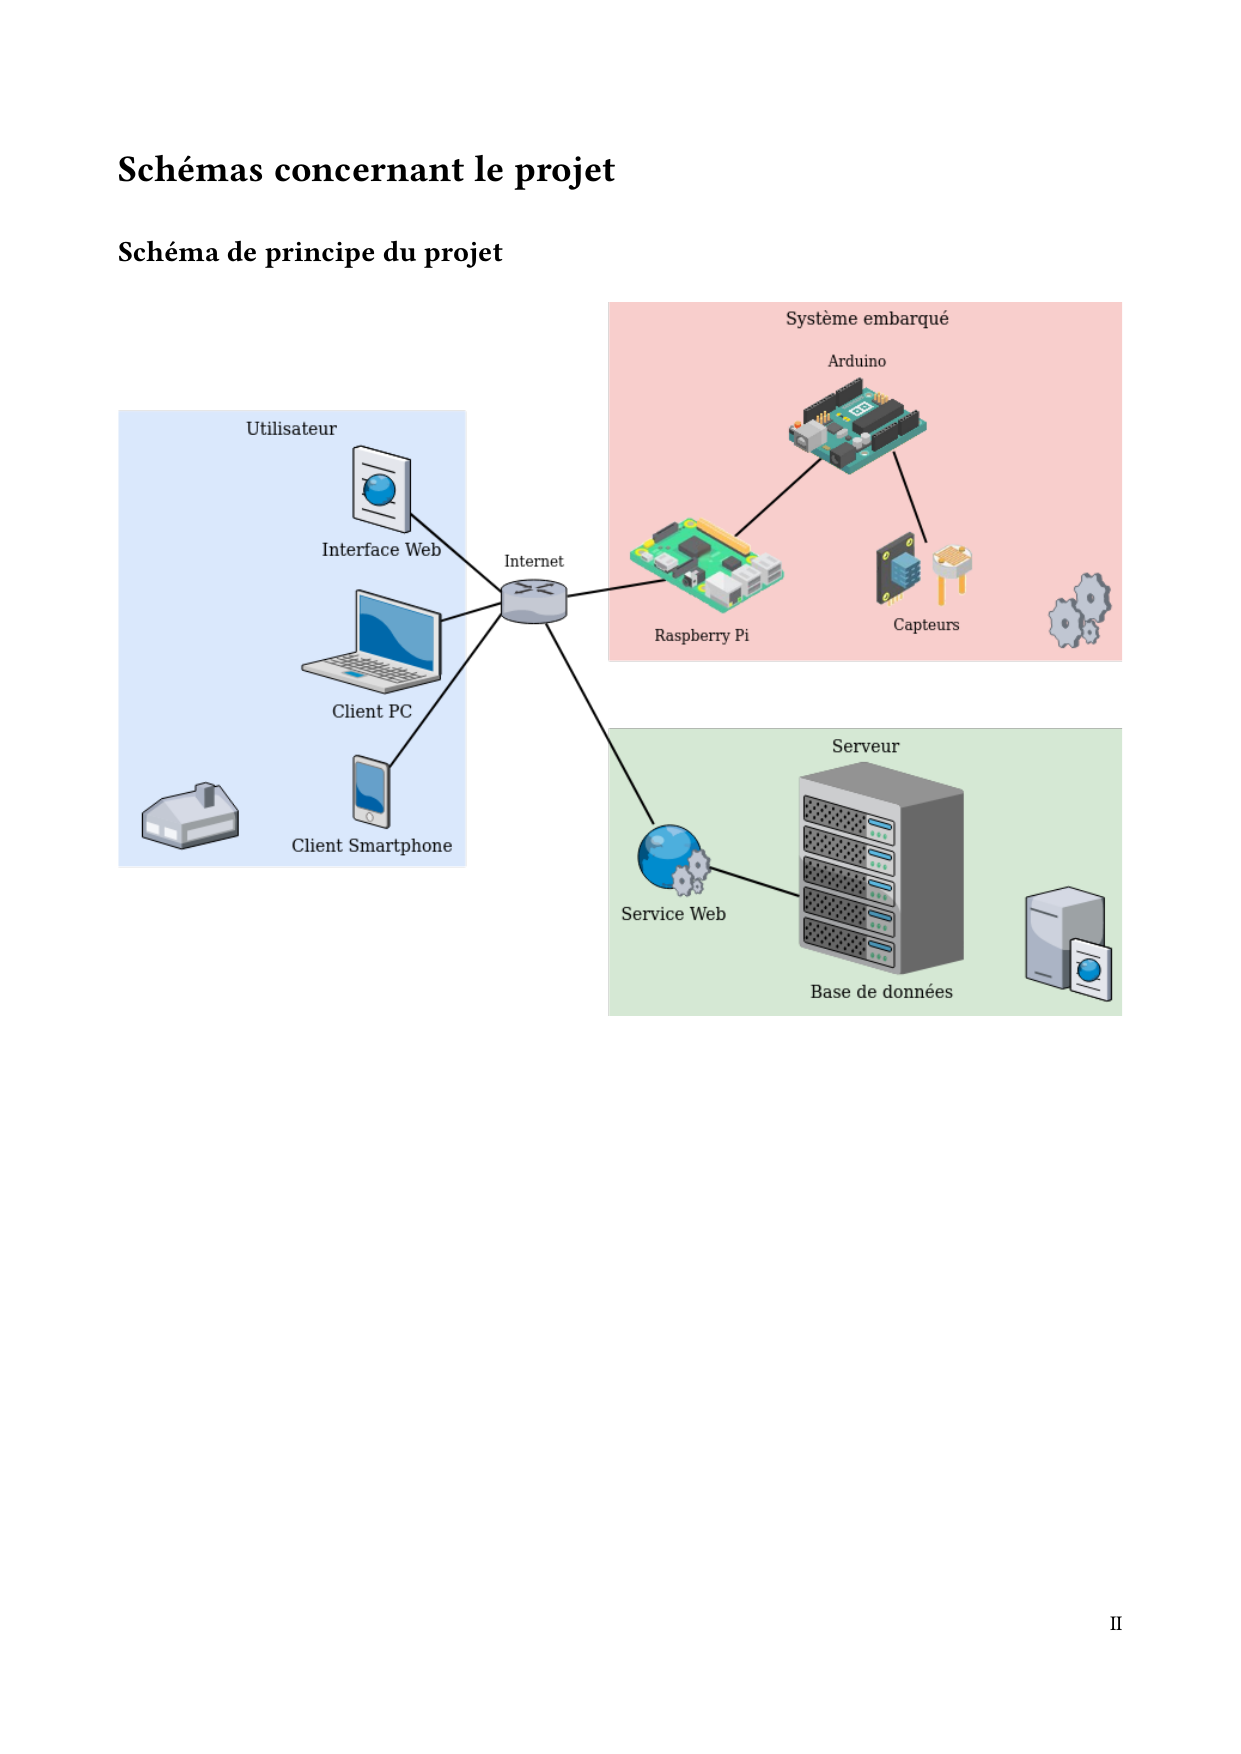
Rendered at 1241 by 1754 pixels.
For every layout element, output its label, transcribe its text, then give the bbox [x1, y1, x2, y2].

picture [118, 302, 1123, 1016]
text Schéma de principe du projet [118, 235, 1122, 268]
text Schémas concernant le projet [118, 148, 1122, 190]
